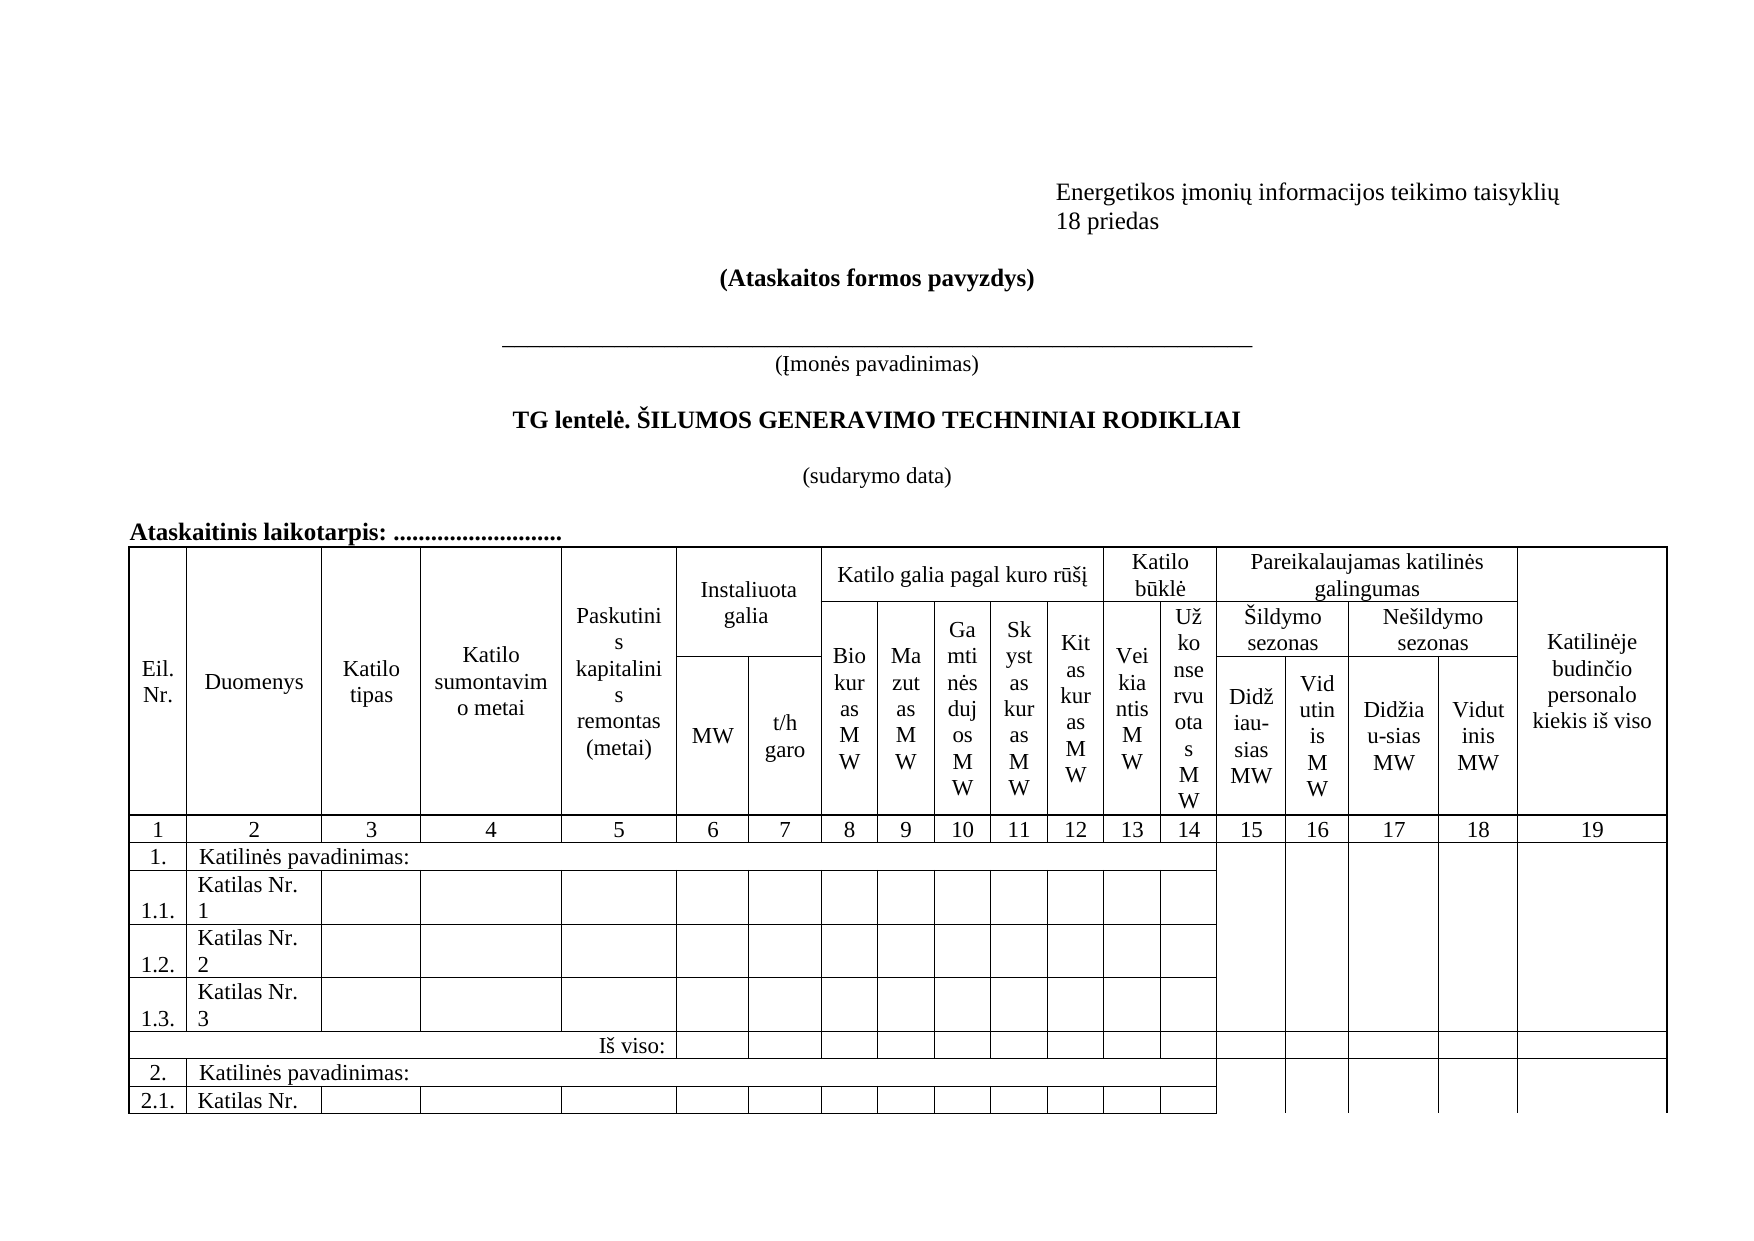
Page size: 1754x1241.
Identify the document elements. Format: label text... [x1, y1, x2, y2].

table_cell [1439, 843, 1517, 870]
table_cell [1286, 977, 1348, 1031]
table_cell [822, 871, 877, 923]
table_cell [562, 925, 676, 977]
table_cell [878, 978, 934, 1031]
table_cell Mazutas MW [878, 602, 934, 814]
table_cell [749, 978, 821, 1031]
table_header Katilo galia pagal kuro rūšį [822, 548, 1103, 601]
text (sudarymo data) [118, 462, 1636, 489]
table_cell [1217, 870, 1285, 923]
table_cell Katilinės pavadinimas: [187, 1059, 421, 1086]
table_cell [991, 1032, 1047, 1058]
table_cell [421, 843, 1216, 870]
table_cell 1.3. [130, 978, 186, 1031]
table_cell [1439, 924, 1517, 977]
table_cell 18 [1439, 816, 1517, 842]
table_cell [991, 978, 1047, 1031]
table_cell [935, 925, 990, 977]
table_cell [878, 871, 934, 923]
table_header Katilo tipas [322, 548, 420, 814]
table_cell [1217, 1059, 1285, 1086]
table_header Duomenys [187, 548, 321, 814]
table_cell [822, 978, 877, 1031]
table_cell 1. [130, 843, 186, 870]
table_cell [1518, 1086, 1666, 1113]
text 18 priedas [1056, 206, 1636, 235]
table_header Katilinėje budinčio personalo kiekis iš viso [1518, 548, 1666, 814]
table_cell [1439, 977, 1517, 1031]
table_cell Gamtinės dujos MW [935, 602, 990, 814]
table_cell 11 [991, 816, 1047, 842]
table_cell [1518, 870, 1666, 923]
table_cell Skystas kuras MW [991, 602, 1047, 814]
table_cell 12 [1048, 816, 1103, 842]
table_cell Šildymo sezonas [1217, 602, 1348, 656]
table_cell [1518, 1059, 1666, 1086]
table_cell [322, 1032, 421, 1058]
table_cell [130, 1032, 186, 1058]
table_cell [562, 1087, 676, 1113]
table_cell [1217, 924, 1285, 977]
table_cell [1161, 871, 1216, 923]
table_cell [1518, 843, 1666, 870]
table_cell [677, 1087, 748, 1113]
table_header Eil. Nr. [130, 548, 186, 814]
table_cell [822, 925, 877, 977]
table_cell 2.1. [130, 1087, 186, 1113]
table_cell [421, 1087, 561, 1113]
table_cell [677, 871, 748, 923]
table_cell [1048, 1032, 1103, 1058]
table_cell [749, 871, 821, 923]
table_cell t/h garo [749, 657, 821, 814]
table_cell [677, 978, 748, 1031]
table_cell 8 [822, 816, 877, 842]
table_cell [935, 871, 990, 923]
table_cell [1161, 1032, 1216, 1058]
table_cell Didžiau-sias MW [1349, 657, 1438, 814]
table_cell [677, 925, 748, 977]
table_cell [1518, 1032, 1666, 1058]
table_cell Iš viso: [561, 1032, 676, 1058]
table_cell [1439, 1086, 1517, 1113]
table_cell Katilas Nr. [187, 1087, 321, 1113]
table_cell [421, 1032, 561, 1058]
table_header Pareikalaujamas katilinės galingumas [1217, 548, 1517, 601]
table_cell [1161, 1087, 1216, 1113]
table_cell Veikiantis MW [1104, 602, 1160, 814]
table_cell 2. [130, 1059, 186, 1086]
table_cell [1439, 870, 1517, 923]
table_cell [1439, 1032, 1517, 1058]
table_cell [1349, 1086, 1438, 1113]
table_cell Kitas kuras MW [1048, 602, 1103, 814]
table_cell [1048, 871, 1103, 923]
table_cell [1161, 925, 1216, 977]
table_cell [322, 871, 420, 923]
table_cell [749, 925, 821, 977]
table_cell [1104, 1087, 1160, 1113]
table_cell Katilas Nr. 1 [187, 871, 321, 923]
text TG lentelė. ŠILUMOS GENERAVIMO TECHNINIAI RODIKLIAI [118, 405, 1636, 433]
table_cell 14 [1161, 816, 1216, 842]
table_cell 5 [562, 816, 676, 842]
table_cell [421, 1059, 1216, 1086]
table_cell 3 [322, 816, 420, 842]
table_cell Nešildymo sezonas [1349, 602, 1517, 656]
table_cell [1217, 843, 1285, 870]
table_cell [1104, 978, 1160, 1031]
table_header Katilo būklė [1104, 548, 1216, 601]
table_cell Didžiau-sias MW [1217, 657, 1285, 814]
table_cell [322, 1087, 420, 1113]
table_cell 1.2. [130, 925, 186, 977]
table_cell [562, 978, 676, 1031]
table_cell Katilinės pavadinimas: [187, 843, 421, 870]
text (Įmonės pavadinimas) [118, 350, 1636, 376]
table_cell 7 [749, 816, 821, 842]
table_cell 2 [187, 816, 321, 842]
table_cell [1048, 978, 1103, 1031]
table_cell 13 [1104, 816, 1160, 842]
table_cell [1104, 1032, 1160, 1058]
table_cell [1048, 925, 1103, 977]
table_cell [322, 925, 420, 977]
table_cell [1349, 1032, 1438, 1058]
table_cell Katilas Nr. 2 [187, 925, 321, 977]
table_cell [1349, 924, 1438, 977]
table_cell [991, 925, 1047, 977]
table_cell [1286, 1086, 1348, 1113]
text Energetikos įmonių informacijos teikimo taisyklių [1056, 177, 1636, 206]
table_cell [1349, 870, 1438, 923]
table_cell [749, 1032, 821, 1058]
table_cell [991, 1087, 1047, 1113]
table_cell [1286, 843, 1348, 870]
table_cell [421, 871, 561, 923]
table_cell Užkonservuotas MW [1161, 602, 1216, 814]
table_cell 4 [421, 816, 561, 842]
table_cell MW [677, 657, 748, 814]
table_cell [878, 925, 934, 977]
table_cell [1217, 1086, 1285, 1113]
table_cell 9 [878, 816, 934, 842]
table_header Katilo sumontavimo metai [421, 548, 561, 814]
table_cell [1286, 1059, 1348, 1086]
table_header Paskutinis kapitalinis remontas (metai) [562, 548, 676, 814]
table_cell [878, 1087, 934, 1113]
table_cell [562, 871, 676, 923]
table_cell [1286, 870, 1348, 923]
table_cell [1104, 925, 1160, 977]
table_cell 19 [1518, 816, 1666, 842]
text ____________________________________________________________ [118, 321, 1636, 350]
table_cell [1349, 843, 1438, 870]
table_cell 6 [677, 816, 748, 842]
table_cell [935, 1032, 990, 1058]
table_cell [1217, 1032, 1285, 1058]
table_cell Katilas Nr. 3 [187, 978, 321, 1031]
table_cell [1518, 924, 1666, 977]
table_cell [935, 978, 990, 1031]
table_cell [749, 1087, 821, 1113]
table_cell [878, 1032, 934, 1058]
table_header Instaliuota galia [677, 548, 821, 656]
table_cell [822, 1032, 877, 1058]
table_cell [186, 1032, 322, 1058]
table_cell Vidutinis MW [1286, 657, 1348, 814]
table_cell 1 [130, 816, 186, 842]
table_cell [1104, 871, 1160, 923]
table_cell [935, 1087, 990, 1113]
table_cell 17 [1349, 816, 1438, 842]
table_cell [322, 978, 420, 1031]
table_cell [677, 1032, 748, 1058]
text Ataskaitinis laikotarpis: ........................... [129, 517, 1636, 546]
table_cell [1439, 1059, 1517, 1086]
table_cell [421, 925, 561, 977]
table_cell [1349, 1059, 1438, 1086]
table_cell [421, 978, 561, 1031]
table_cell [822, 1087, 877, 1113]
table_cell Vidutinis MW [1439, 657, 1517, 814]
table_cell [1048, 1087, 1103, 1113]
table_cell [991, 871, 1047, 923]
table_cell [1217, 977, 1285, 1031]
table_cell 16 [1286, 816, 1348, 842]
table_cell 10 [935, 816, 990, 842]
table_cell 15 [1217, 816, 1285, 842]
table_cell [1161, 978, 1216, 1031]
table_cell [1286, 1032, 1348, 1058]
table_cell 1.1. [130, 871, 186, 923]
table_cell [1518, 977, 1666, 1031]
text (Ataskaitos formos pavyzdys) [118, 263, 1636, 292]
table_cell [1349, 977, 1438, 1031]
table_cell [1286, 924, 1348, 977]
table_cell Biokuras MW [822, 602, 877, 814]
